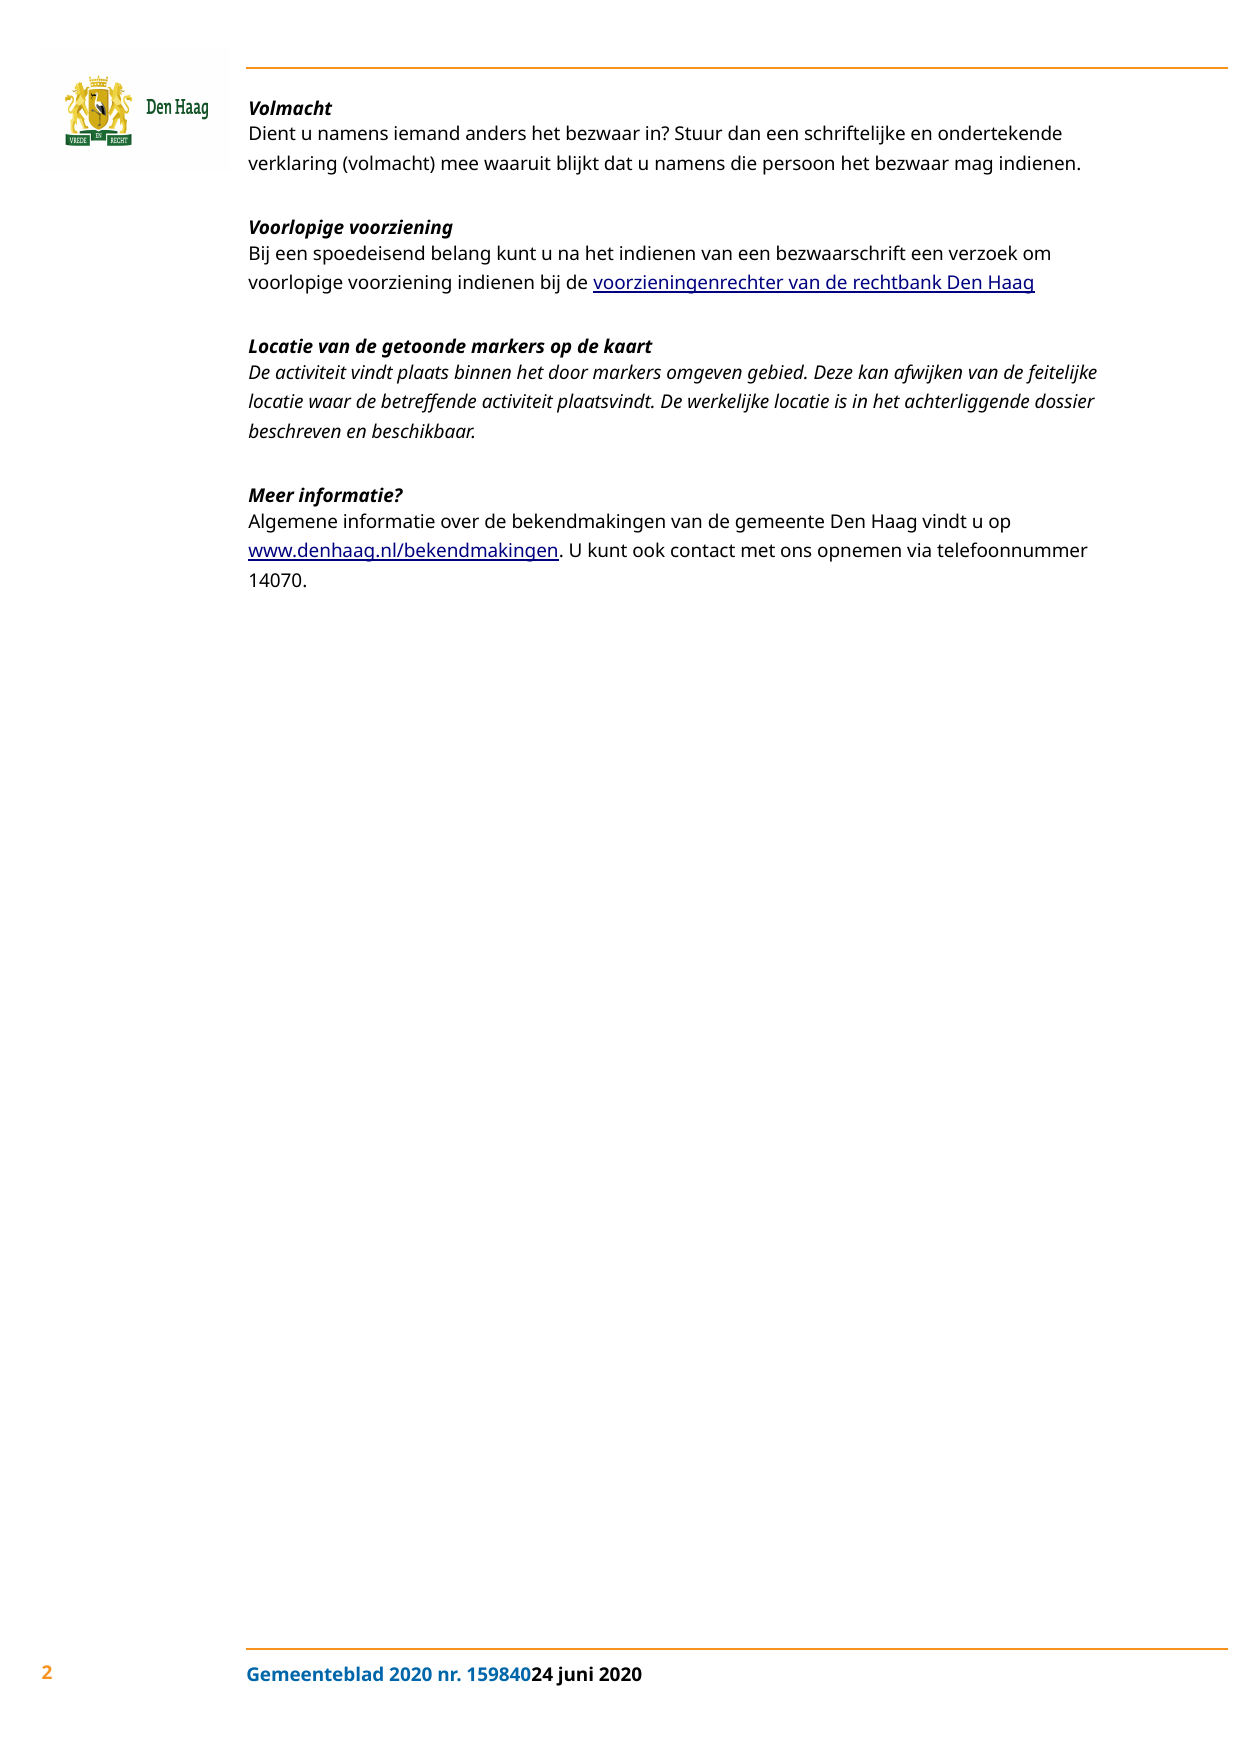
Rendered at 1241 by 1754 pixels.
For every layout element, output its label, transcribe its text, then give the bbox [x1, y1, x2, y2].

text Dient u namens iemand anders het bezwaar in? Stuur dan een schriftelijke en ondertekende verklaring (volmacht) mee waaruit blijkt dat u namens die persoon het bezwaar mag indienen. [248, 121, 1152, 176]
text Voorlopige voorziening [248, 214, 1152, 240]
text Algemene informatie over de bekendmakingen van de gemeente Den Haag vindt u op www.denhaag.nl/bekendmakingen. U kunt ook contact met ons opnemen via telefoonnummer 14070. [248, 508, 1152, 593]
text Locatie van de getoonde markers op de kaart [248, 333, 1152, 359]
picture [41, 47, 231, 172]
text Volmacht [248, 95, 1152, 121]
text Meer informatie? [248, 482, 1152, 508]
text De activiteit vindt plaats binnen het door markers omgeven gebied. Deze kan afwijken van de feitelijke locatie waar de betreffende activiteit plaatsvindt. De werkelijke locatie is in het achterliggende dossier beschreven en beschikbaar. [248, 359, 1152, 444]
text Bij een spoedeisend belang kunt u na het indienen van een bezwaarschrift een verzoek om voorlopige voorziening indienen bij de voorzieningenrechter van de rechtbank Den Haag [248, 240, 1152, 295]
